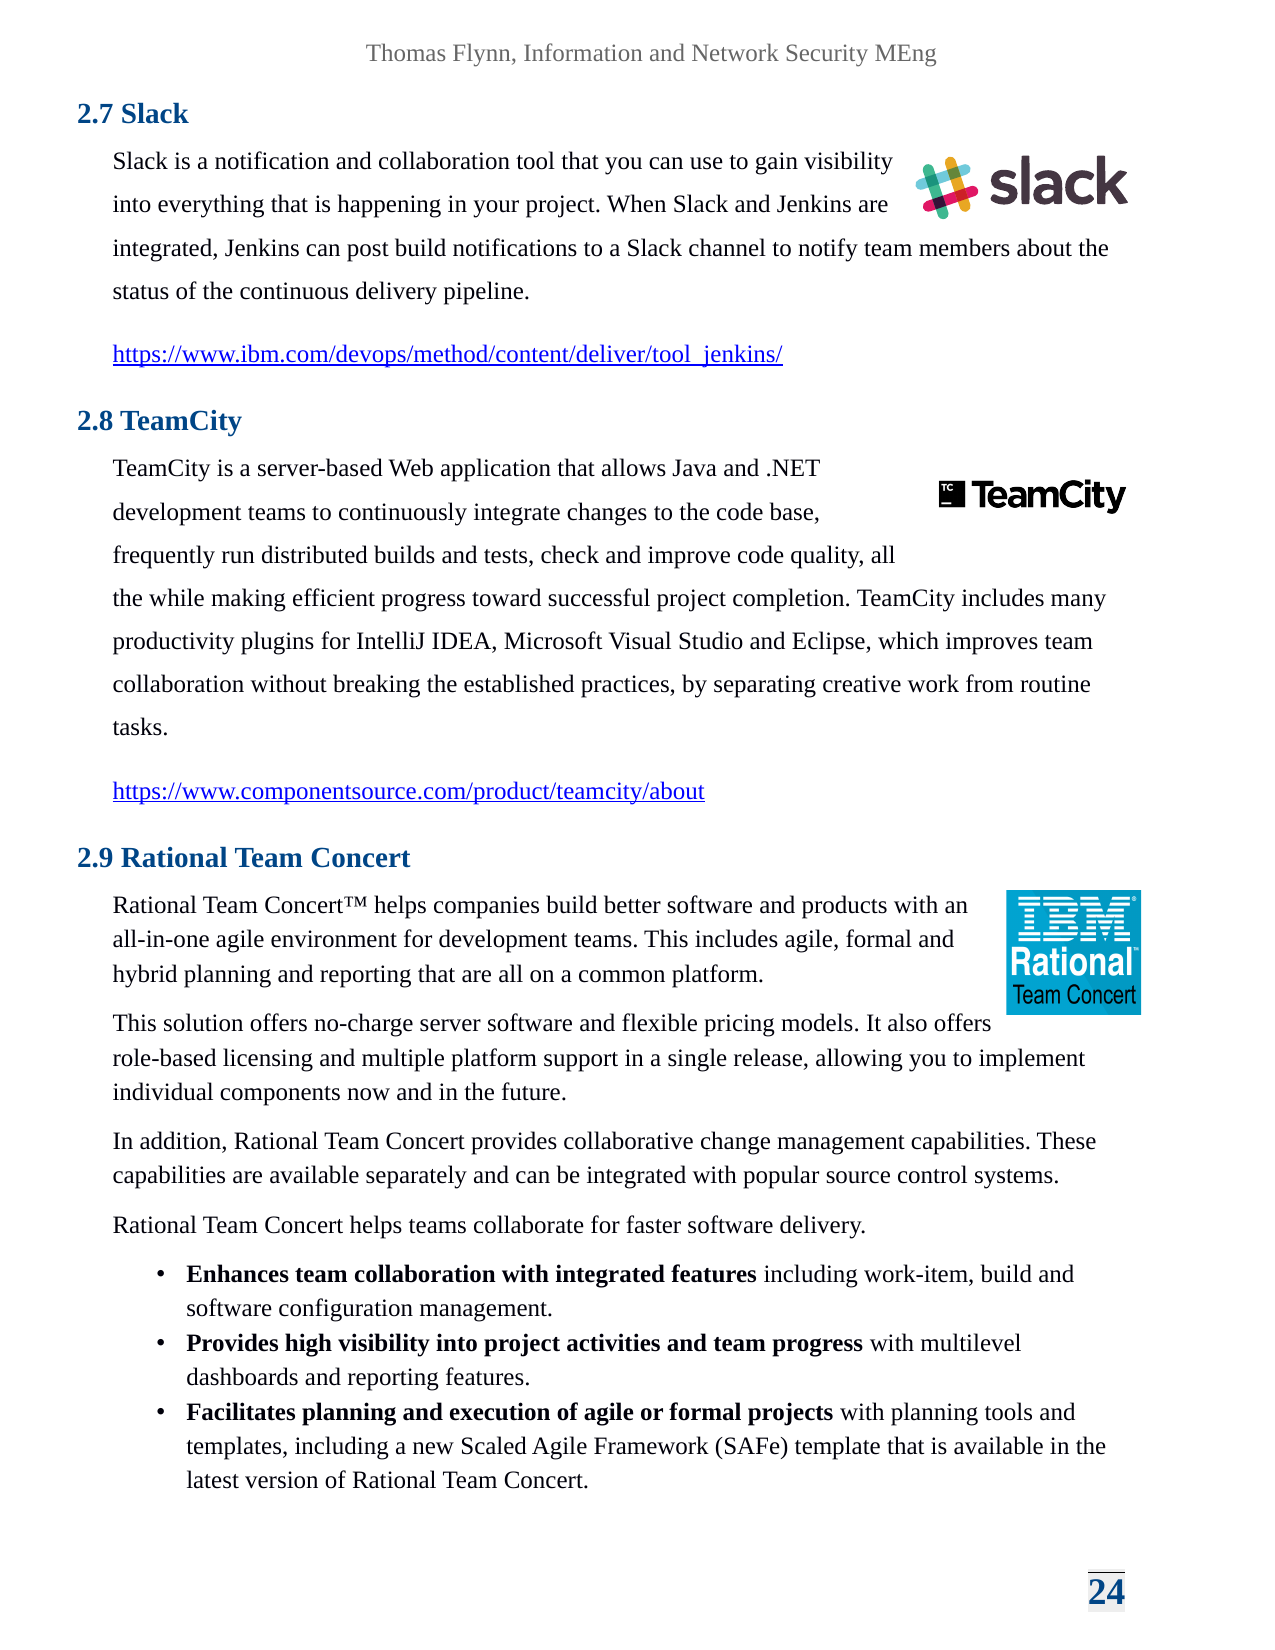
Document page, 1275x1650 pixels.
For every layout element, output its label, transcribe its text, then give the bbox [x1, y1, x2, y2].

picture [1033, 954, 1047, 975]
picture [1070, 954, 1086, 975]
list Facilitates planning and execution of agile or formal projects with planning tools and templates, including a new Scaled Agile Framework (SAFe) template that is available in the latest version of Rational Team Concert. [156, 1397, 1125, 1494]
picture [1109, 954, 1123, 975]
list Provides high visibility into project activities and team progress with multilevel dashboards and reporting features. [156, 1328, 1125, 1391]
picture [1050, 949, 1059, 975]
text Rational Team Concert helps teams collaborate for faster software delivery. [112, 1210, 1125, 1238]
subtitle 2.8 TeamCity [74, 403, 1125, 437]
list Enhances team collaboration with integrated features including work-item, build and software configuration management. [156, 1259, 1125, 1322]
picture [1012, 947, 1029, 975]
text Slack is a notification and collaboration tool that you can use to gain visibility into everything that is happening in your project. When Slack and Jenkins are integrated, Jenkins can post build notifications to a Slack channel to notify team members about the status of the continuous delivery pipeline. [112, 146, 1125, 304]
picture [1091, 954, 1105, 975]
text https://www.ibm.com/devops/method/content/deliver/tool_jenkins/ [112, 339, 1125, 368]
text Rational Team Concert™ helps companies build better software and products with an all-in-one agile environment for development teams. This includes agile, formal and hybrid planning and reporting that are all on a common platform. [112, 890, 1006, 988]
text https://www.componentsource.com/product/teamcity/about [112, 776, 1125, 805]
text TeamCity is a server-based Web application that allows Java and .NET development teams to continuously integrate changes to the code base, frequently run distributed builds and tests, check and improve code quality, all the while making efficient progress toward successful project completion. TeamCity includes many productivity plugins for IntelliJ IDEA, Microsoft Visual Studio and Eclipse, which improves team collaboration without breaking the established practices, by separating creative work from routine tasks. [112, 453, 1125, 741]
subtitle 2.9 Rational Team Concert [74, 840, 1125, 873]
picture [1062, 954, 1066, 975]
text This solution offers no-charge server software and flexible pricing models. It also offers role-based licensing and multiple platform support in a single release, allowing you to implement individual components now and in the future. [112, 1008, 1125, 1106]
subtitle 2.7 Slack [74, 96, 1125, 129]
text In addition, Rational Team Concert provides collaborative change management capabilities. These capabilities are available separately and can be integrated with popular source control systems. [112, 1126, 1125, 1189]
picture [927, 450, 1138, 544]
